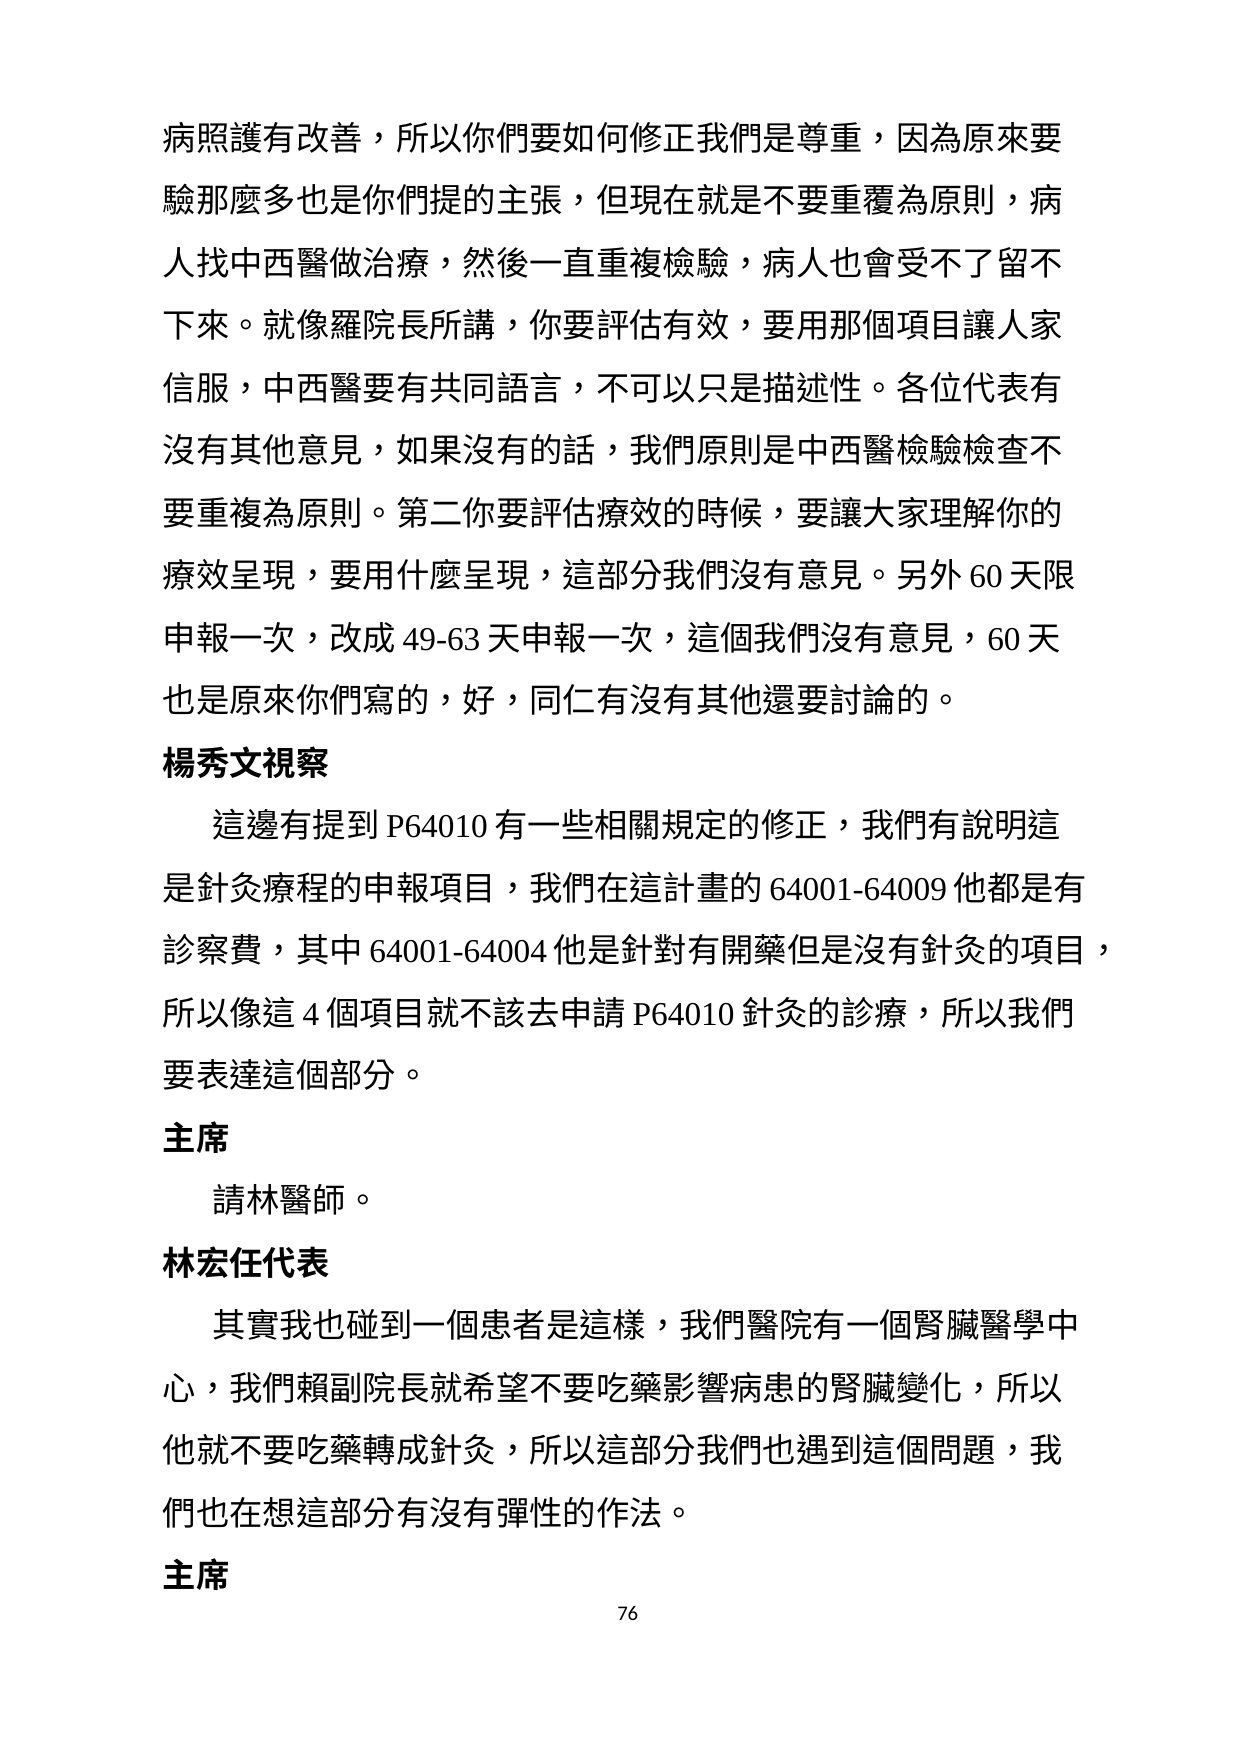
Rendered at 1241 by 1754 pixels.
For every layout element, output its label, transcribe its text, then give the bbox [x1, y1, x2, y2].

text 請林醫師。 [162, 1157, 1092, 1219]
text 病照護有改善，所以你們要如何修正我們是尊重，因為原來要驗那麼多也是你們提的主張，但現在就是不要重覆為原則，病人找中西醫做治療，然後一直重複檢驗，病人也會受不了留不下來。就像羅院長所講，你要評估有效，要用那個項目讓人家信服，中西醫要有共同語言，不可以只是描述性。各位代表有沒有其他意見，如果沒有的話，我們原則是中西醫檢驗檢查不要重複為原則。第二你要評估療效的時候，要讓大家理解你的療效呈現，要用什麼呈現，這部分我們沒有意見。另外60天限申報一次，改成49-63天申報一次，這個我們沒有意見，60天也是原來你們寫的，好，同仁有沒有其他還要討論的。 [162, 94, 1092, 719]
text 林宏任代表 [162, 1219, 1092, 1282]
text 這邊有提到P64010有一些相關規定的修正，我們有說明這是針灸療程的申報項目，我們在這計畫的64001-64009他都是有診察費，其中64001-64004他是針對有開藥但是沒有針灸的項目，所以像這4個項目就不該去申請P64010針灸的診療，所以我們要表達這個部分。 [162, 782, 1092, 1094]
text 主席 [162, 1094, 1092, 1157]
text 楊秀文視察 [162, 719, 1092, 782]
text 其實我也碰到一個患者是這樣，我們醫院有一個腎臟醫學中心，我們賴副院長就希望不要吃藥影響病患的腎臟變化，所以他就不要吃藥轉成針灸，所以這部分我們也遇到這個問題，我們也在想這部分有沒有彈性的作法。 [162, 1282, 1092, 1532]
text 主席 [162, 1532, 1092, 1594]
